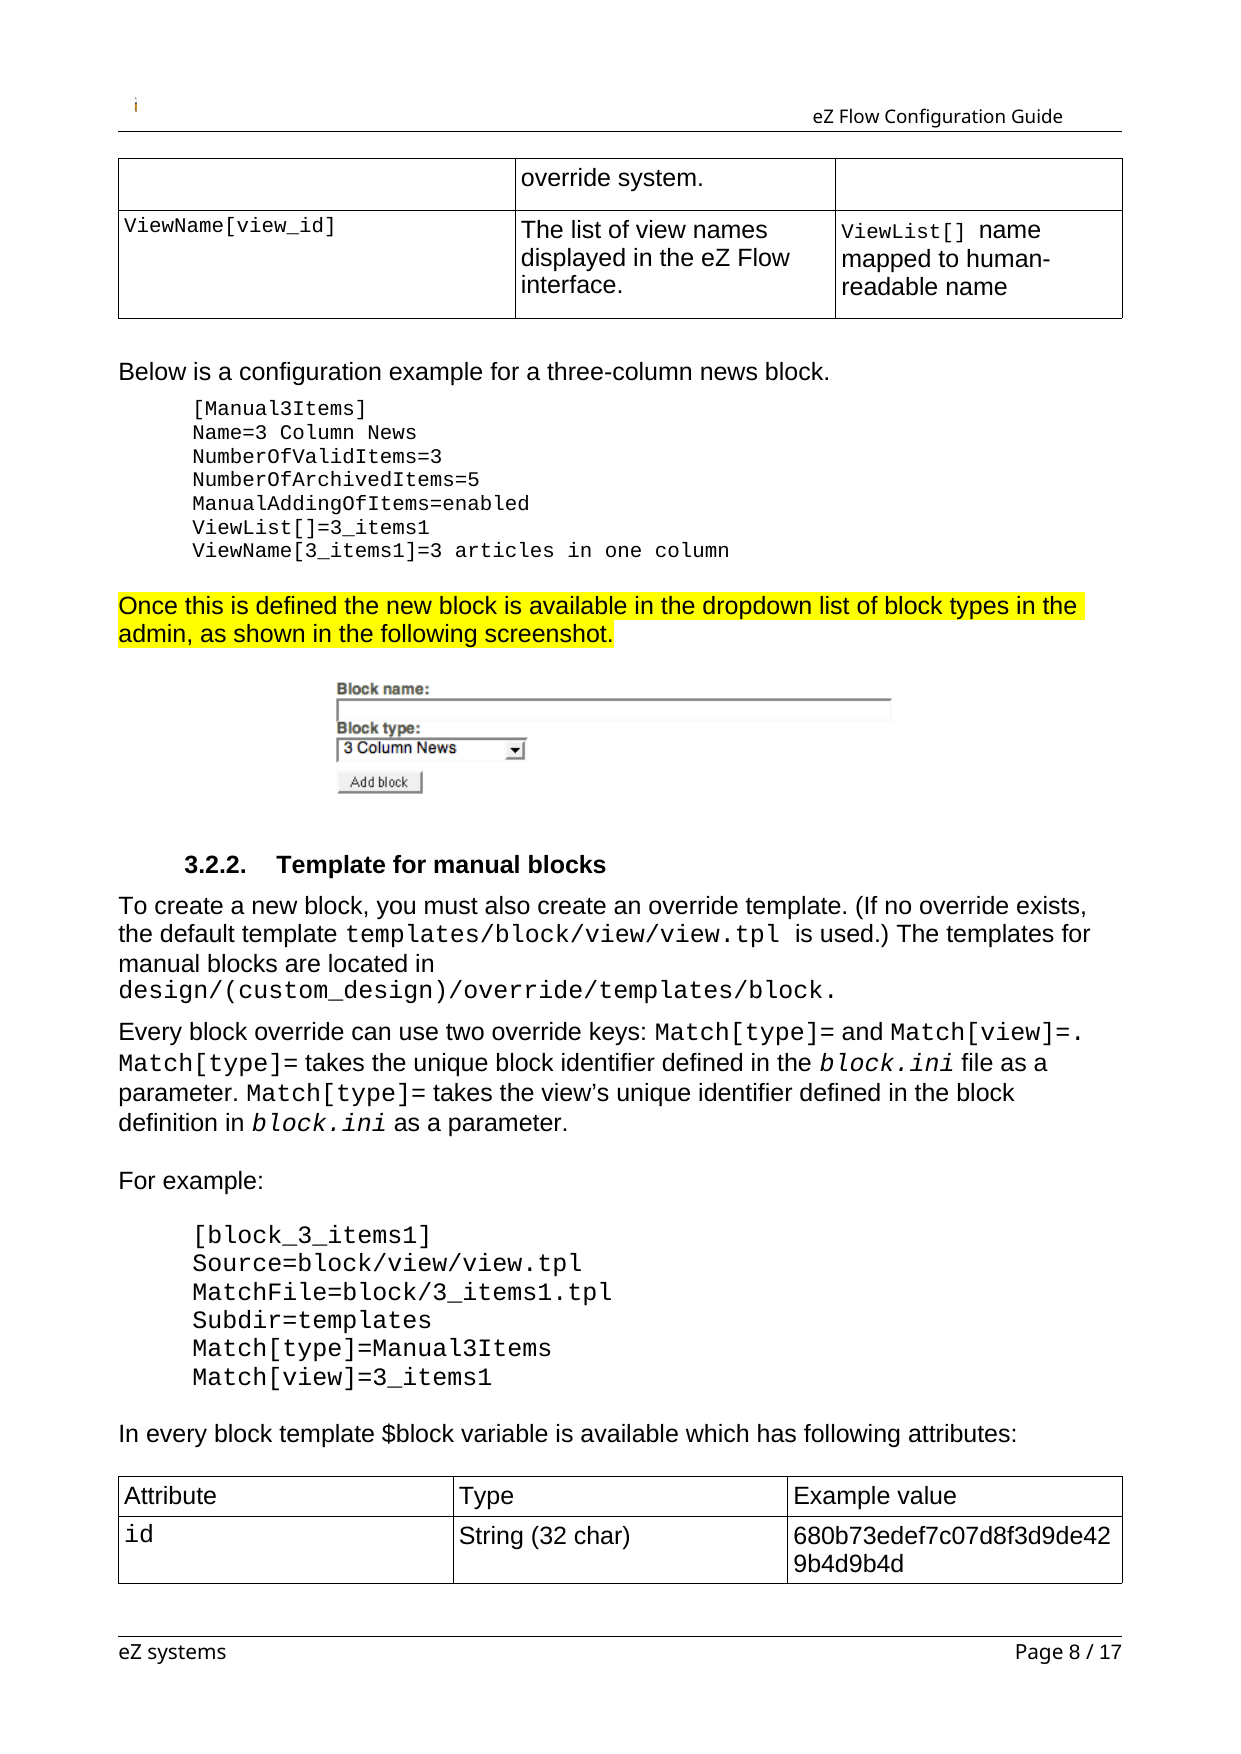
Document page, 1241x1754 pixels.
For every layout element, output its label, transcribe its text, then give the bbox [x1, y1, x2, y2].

text NumberOfArchivedItems=5 [192, 469, 1122, 493]
text Below is a configuration example for a three-column news block. [118, 358, 1122, 386]
text In every block template $block variable is available which has following attributes: [118, 1420, 1122, 1448]
text Name=3 Column News [192, 422, 1122, 446]
text For example: [118, 1167, 1122, 1194]
text MatchFile=block/3_items1.tpl [118, 1279, 1122, 1307]
table_cell id [119, 1517, 453, 1583]
text Every block override can use two override keys: Match[type]= and Match[view]=. Match[type]= takes the unique block identifier defined in the block.ini file as a parameter. Match[type]= takes the view’s unique identifier defined in the block definition in block.ini as a parameter. [118, 1018, 1122, 1139]
text Once this is defined the new block is available in the dropdown list of block types in the admin, as shown in the following screenshot. [118, 592, 1122, 648]
text Subdir=templates [118, 1307, 1122, 1336]
text NumberOfValidItems=3 [192, 446, 1122, 469]
text Match[view]=3_items1 [118, 1364, 1122, 1392]
text [block_3_items1] [118, 1222, 1122, 1251]
table_cell The list of view names displayed in the eZ Flow interface. [516, 211, 835, 317]
table_cell override system. [516, 159, 835, 210]
text [Manual3Items] [118, 398, 1122, 422]
table_header Type [454, 1477, 787, 1516]
text To create a new block, you must also create an override template. (If no override exists, the default template templates/block/view/view.tpl is used.) The templates for manual blocks are located in design/(custom_design)/override/templates/block. [118, 891, 1122, 1006]
subtitle Template for manual blocks [177, 851, 1122, 879]
table_cell String (32 char) [454, 1517, 787, 1583]
table_cell ViewName[view_id] [119, 211, 515, 317]
table_header Example value [788, 1477, 1122, 1516]
text Match[type]=Manual3Items [118, 1336, 1122, 1364]
picture [330, 675, 910, 799]
text ManualAddingOfItems=enabled [192, 493, 1122, 517]
table_cell [836, 159, 1122, 210]
table_cell [119, 159, 515, 210]
text Source=block/view/view.tpl [118, 1251, 1122, 1279]
text ViewList[]=3_items1 [192, 517, 1122, 540]
table_cell ViewList[] name mapped to human-readable name [836, 211, 1122, 317]
table_header Attribute [119, 1477, 453, 1516]
text ViewName[3_items1]=3 articles in one column [192, 540, 1122, 564]
table_cell 680b73edef7c07d8f3d9de429b4d9b4d [788, 1517, 1122, 1583]
